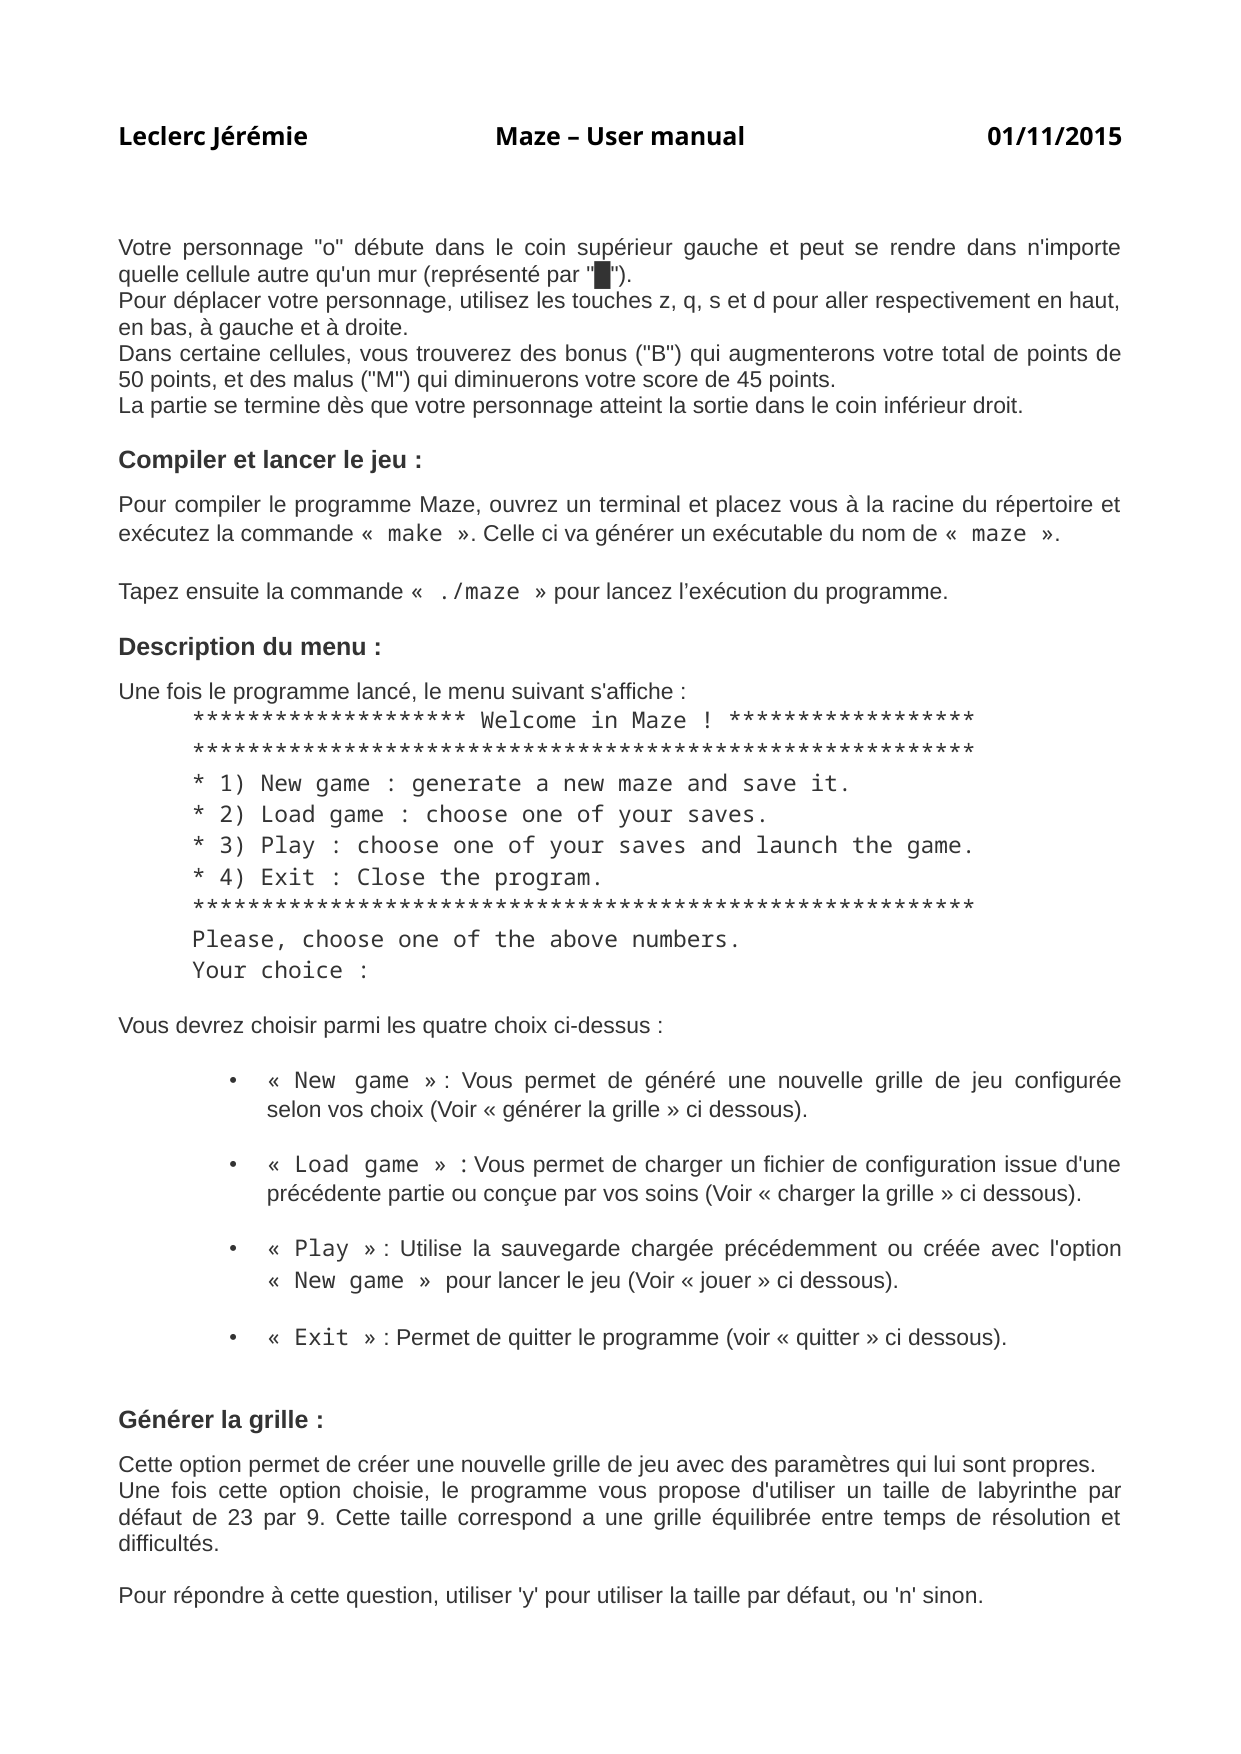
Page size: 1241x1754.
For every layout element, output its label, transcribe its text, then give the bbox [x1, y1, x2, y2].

list « New game » : Vous permet de généré une nouvelle grille de jeu configurée selon vos choix (Voir « générer la grille » ci dessous). [229, 1064, 1122, 1122]
list « Exit » : Permet de quitter le programme (voir « quitter » ci dessous). [229, 1321, 1122, 1352]
list « Load game » : Vous permet de charger un fichier de configuration issue d'une précédente partie ou conçue par vos soins (Voir « charger la grille » ci dessous). [229, 1148, 1122, 1206]
text Your choice : [118, 954, 1122, 985]
text Une fois le programme lancé, le menu suivant s'affiche : [118, 678, 1122, 704]
list « Play » : Utilise la sauvegarde chargée précédemment ou créée avec l'option « New game » pour lancer le jeu (Voir « jouer » ci dessous). [229, 1232, 1122, 1295]
text Cette option permet de créer une nouvelle grille de jeu avec des paramètres qui lui sont propres. [118, 1451, 1122, 1477]
text ******************** Welcome in Maze ! ****************** [118, 704, 1122, 735]
text Please, choose one of the above numbers. [118, 923, 1122, 954]
text ********************************************************* [118, 735, 1122, 767]
text Votre personnage "o" débute dans le coin supérieur gauche et peut se rendre dans n'importe quelle cellule autre qu'un mur (représenté par "█"). [118, 234, 1122, 287]
text * 4) Exit : Close the program. [118, 860, 1122, 892]
text Tapez ensuite la commande « ./maze » pour lancez l’exécution du programme. [118, 575, 1122, 606]
text Pour déplacer votre personnage, utilisez les touches z, q, s et d pour aller respectivement en haut, en bas, à gauche et à droite. [118, 287, 1122, 340]
text Générer la grille : [118, 1405, 1122, 1434]
text Compiler et lancer le jeu : [118, 445, 1122, 474]
text Pour compiler le programme Maze, ouvrez un terminal et placez vous à la racine du répertoire et exécutez la commande « make ». Celle ci va générer un exécutable du nom de « maze ». [118, 491, 1122, 548]
text * 1) New game : generate a new maze and save it. [118, 767, 1122, 798]
text ********************************************************* [118, 892, 1122, 923]
text Pour répondre à cette question, utiliser 'y' pour utiliser la taille par défaut, ou 'n' sinon. [118, 1582, 1122, 1609]
text La partie se termine dès que votre personnage atteint la sortie dans le coin inférieur droit. [118, 392, 1122, 419]
text * 3) Play : choose one of your saves and launch the game. [118, 829, 1122, 860]
text * 2) Load game : choose one of your saves. [118, 798, 1122, 829]
text Une fois cette option choisie, le programme vous propose d'utiliser un taille de labyrinthe par défaut de 23 par 9. Cette taille correspond a une grille équilibrée entre temps de résolution et difficultés. [118, 1477, 1122, 1556]
text Dans certaine cellules, vous trouverez des bonus ("B") qui augmenterons votre total de points de 50 points, et des malus ("M") qui diminuerons votre score de 45 points. [118, 340, 1122, 392]
text Vous devrez choisir parmi les quatre choix ci-dessus : [118, 1012, 1122, 1038]
text Description du menu : [118, 632, 1122, 661]
